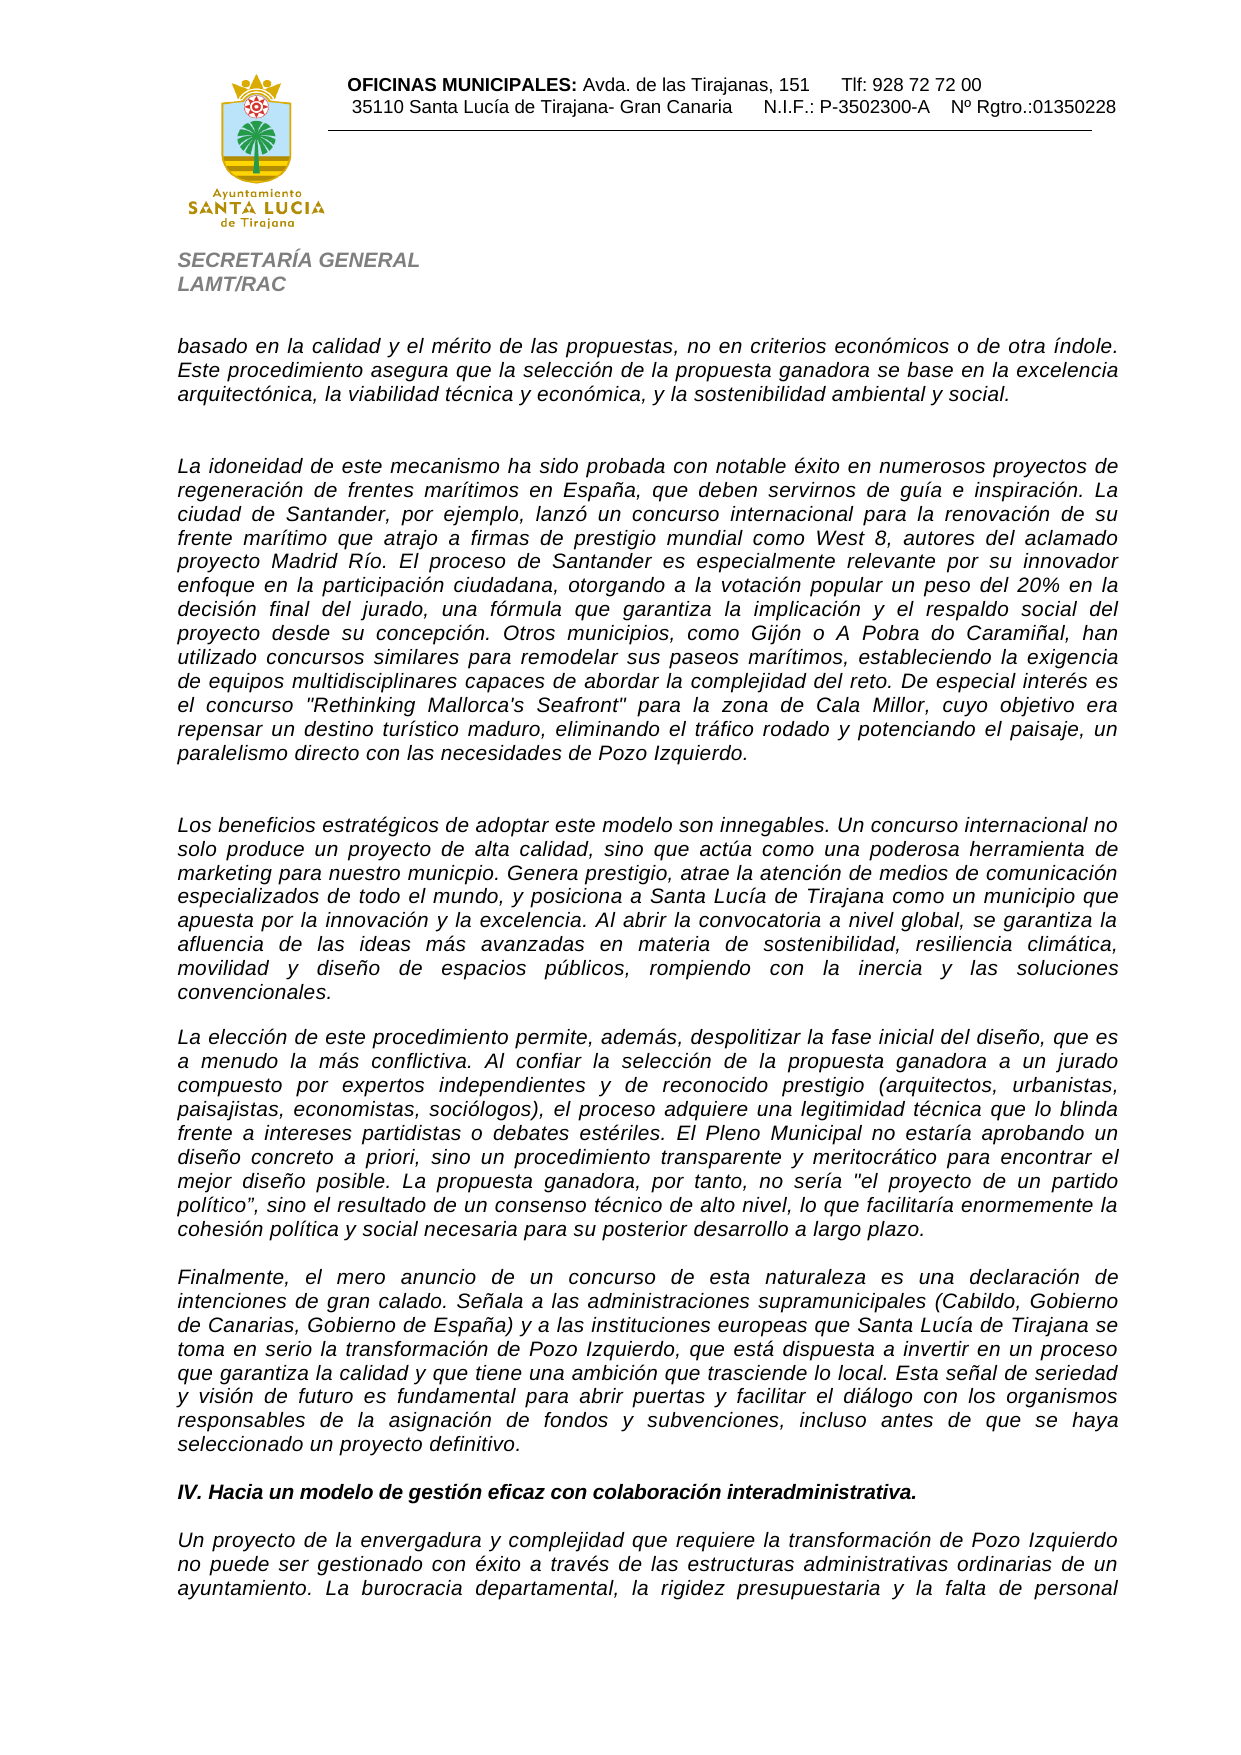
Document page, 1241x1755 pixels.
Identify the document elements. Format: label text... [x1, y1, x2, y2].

text Finalmente, el mero anuncio de un concurso de esta naturaleza es una declaración de intenciones de gran calado. Señala a las administraciones supramunicipales (Cabildo, Gobierno de Canarias, Gobierno de España) y a las instituciones europeas que Santa Lucía de Tirajana se toma en serio la transformación de Pozo Izquierdo, que está dispuesta a invertir en un proceso que garantiza la calidad y que tiene una ambición que trasciende lo local. Esta señal de seriedad y visión de futuro es fundamental para abrir puertas y facilitar el diálogo con los organismos responsables de la asignación de fondos y subvenciones, incluso antes de que se haya seleccionado un proyecto definitivo. [177, 1264, 1122, 1456]
text Los beneficios estratégicos de adoptar este modelo son innegables. Un concurso internacional no solo produce un proyecto de alta calidad, sino que actúa como una poderosa herramienta de marketing para nuestro municpio. Genera prestigio, atrae la atención de medios de comunicación especializados de todo el mundo, y posiciona a Santa Lucía de Tirajana como un municipio que apuesta por la innovación y la excelencia. Al abrir la convocatoria a nivel global, se garantiza la afluencia de las ideas más avanzadas en materia de sostenibilidad, resiliencia climática, movilidad y diseño de espacios públicos, rompiendo con la inercia y las soluciones convencionales. [177, 812, 1122, 1004]
text La elección de este procedimiento permite, además, despolitizar la fase inicial del diseño, que es a menudo la más conflictiva. Al confiar la selección de la propuesta ganadora a un jurado compuesto por expertos independientes y de reconocido prestigio (arquitectos, urbanistas, paisajistas, economistas, sociólogos), el proceso adquiere una legitimidad técnica que lo blinda frente a intereses partidistas o debates estériles. El Pleno Municipal no estaría aprobando un diseño concreto a priori, sino un procedimiento transparente y meritocrático para encontrar el mejor diseño posible. La propuesta ganadora, por tanto, no sería "el proyecto de un partido político”, sino el resultado de un consenso técnico de alto nivel, lo que facilitaría enormemente la cohesión política y social necesaria para su posterior desarrollo a largo plazo. [177, 1025, 1122, 1241]
text basado en la calidad y el mérito de las propuestas, no en criterios económicos o de otra índole. Este procedimiento asegura que la selección de la propuesta ganadora se base en la excelencia arquitectónica, la viabilidad técnica y económica, y la sostenibilidad ambiental y social. [177, 334, 1122, 406]
text Un proyecto de la envergadura y complejidad que requiere la transformación de Pozo Izquierdo no puede ser gestionado con éxito a través de las estructuras administrativas ordinarias de un ayuntamiento. La burocracia departamental, la rigidez presupuestaria y la falta de personal [177, 1528, 1122, 1600]
text IV. Hacia un modelo de gestión eficaz con colaboración interadministrativa. [177, 1480, 1122, 1504]
text La idoneidad de este mecanismo ha sido probada con notable éxito en numerosos proyectos de regeneración de frentes marítimos en España, que deben servirnos de guía e inspiración. La ciudad de Santander, por ejemplo, lanzó un concurso internacional para la renovación de su frente marítimo que atrajo a firmas de prestigio mundial como West 8, autores del aclamado proyecto Madrid Río. El proceso de Santander es especialmente relevante por su innovador enfoque en la participación ciudadana, otorgando a la votación popular un peso del 20% en la decisión final del jurado, una fórmula que garantiza la implicación y el respaldo social del proyecto desde su concepción. Otros municipios, como Gijón o A Pobra do Caramiñal, han utilizado concursos similares para remodelar sus paseos marítimos, estableciendo la exigencia de equipos multidisciplinares capaces de abordar la complejidad del reto. De especial interés es el concurso "Rethinking Mallorca's Seafront" para la zona de Cala Millor, cuyo objetivo era repensar un destino turístico maduro, eliminando el tráfico rodado y potenciando el paisaje, un paralelismo directo con las necesidades de Pozo Izquierdo. [177, 453, 1122, 765]
